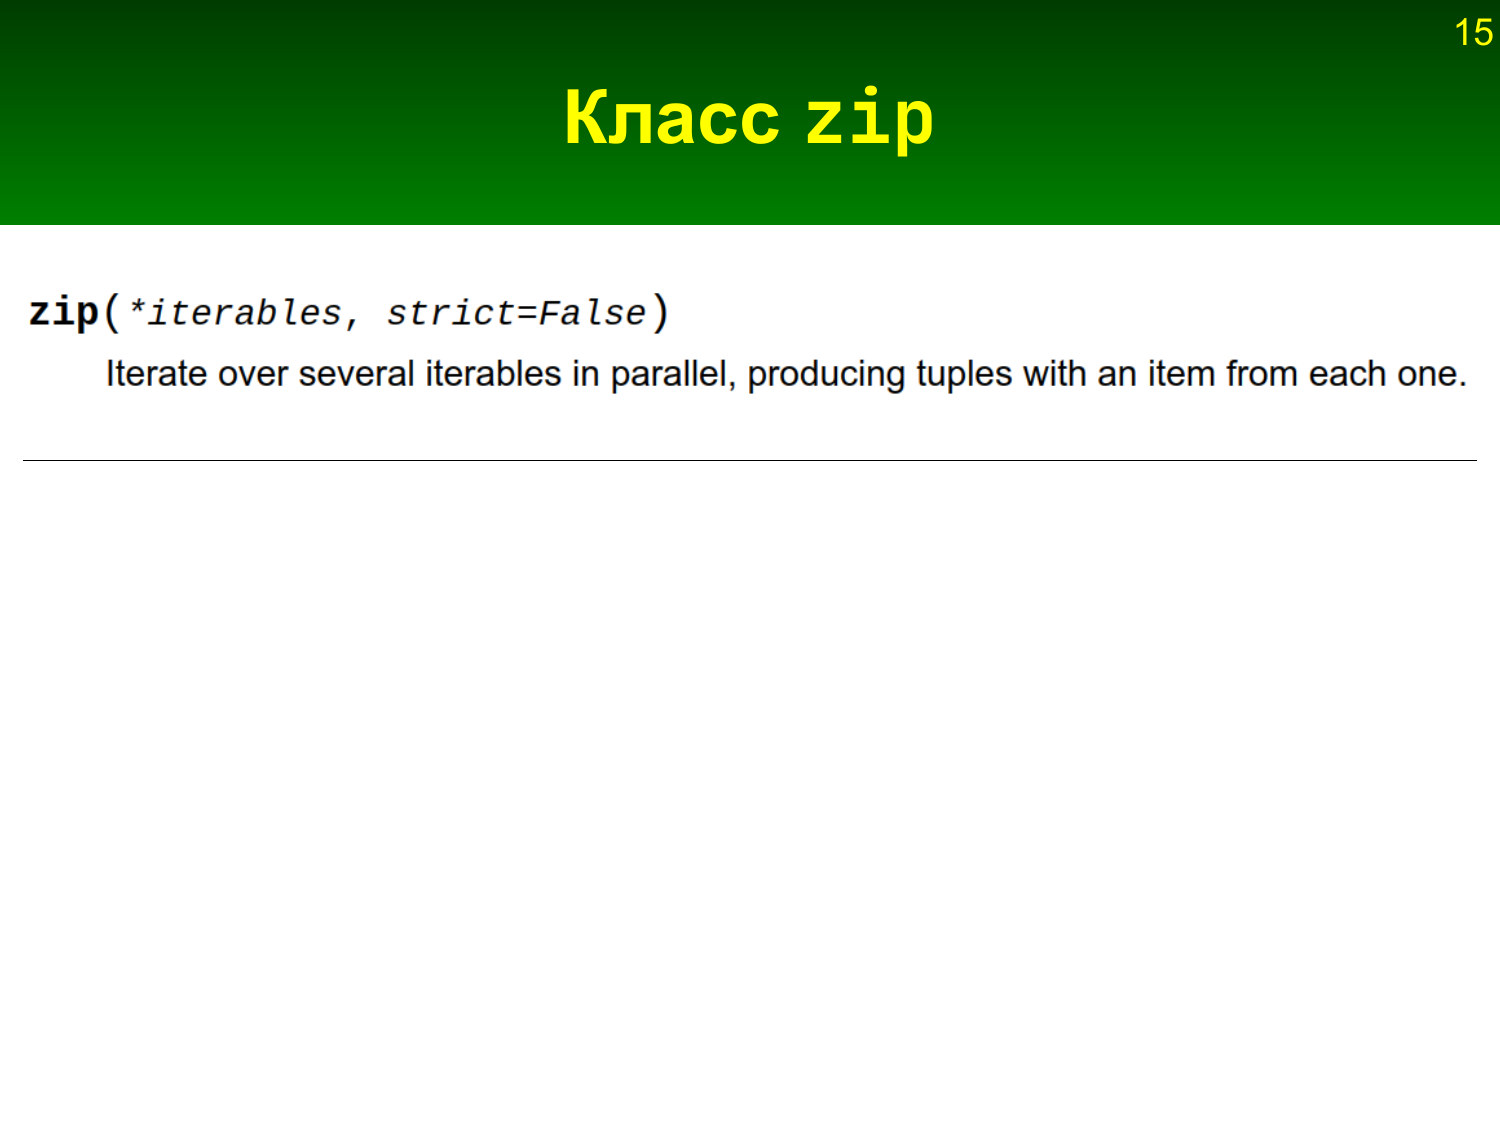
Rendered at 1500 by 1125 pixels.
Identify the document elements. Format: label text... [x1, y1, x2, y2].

picture [11, 279, 1489, 412]
title Класс zip [75, 11, 1426, 215]
